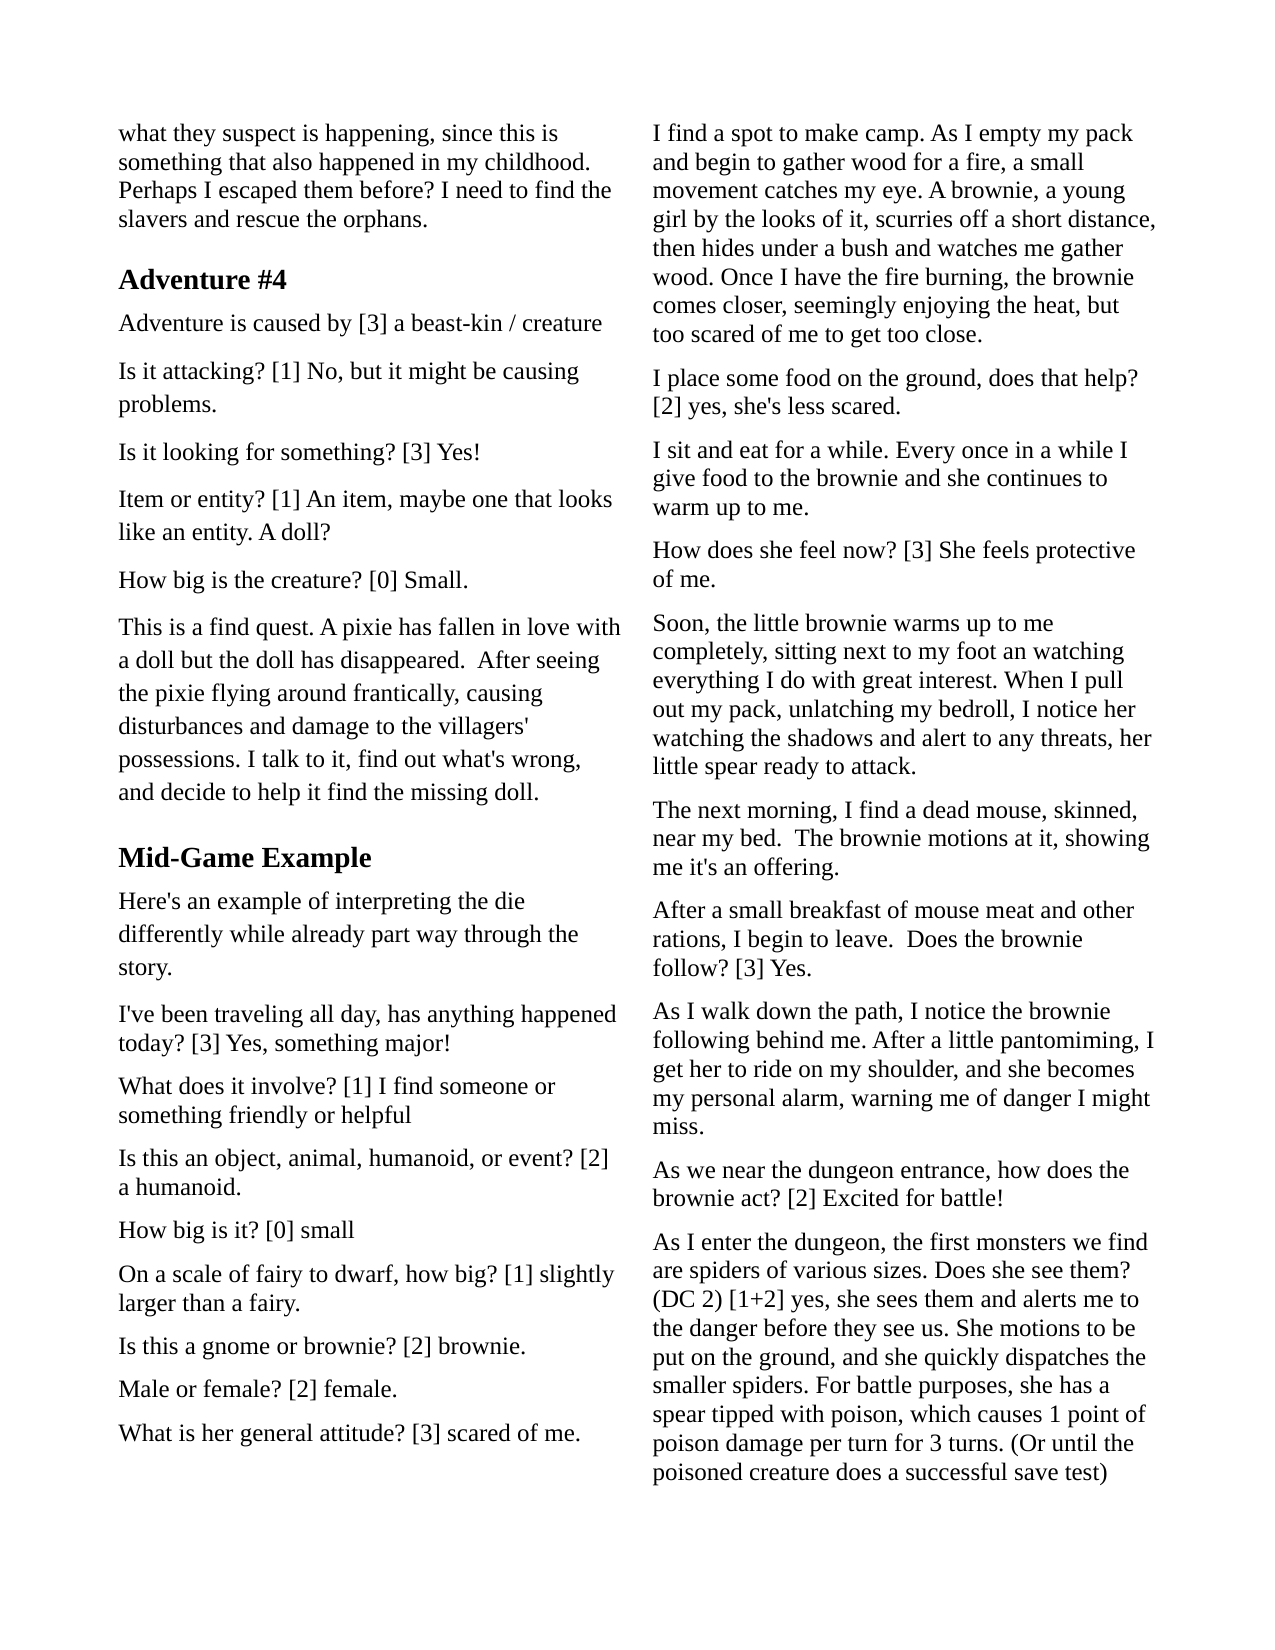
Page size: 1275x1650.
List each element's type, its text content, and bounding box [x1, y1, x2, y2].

text What does it involve? [1] I find someone or something friendly or helpful [118, 1071, 622, 1129]
text How big is it? [0] small [118, 1216, 622, 1244]
text What is her general attitude? [3] scared of me. [118, 1418, 622, 1446]
text Is this a gnome or brownie? [2] brownie. [118, 1331, 622, 1360]
text Item or entity? [1] An item, maybe one that looks like an entity. A doll? [118, 484, 622, 546]
text Adventure is caused by [3] a beast-kin / creature [118, 308, 622, 337]
text Male or female? [2] female. [118, 1374, 622, 1403]
text As I walk down the path, I notice the brownie following behind me. After a little pantomiming, I get her to ride on my shoulder, and she becomes my personal alarm, warning me of danger I might miss. [652, 996, 1157, 1140]
text I sit and eat for a while. Every once in a while I give food to the brownie and she continues to warm up to me. [652, 435, 1157, 521]
text How does she feel now? [3] She feels protective of me. [652, 536, 1157, 593]
text This is a find quest. A pixie has fallen in love with a doll but the doll has disappeared. After seeing the pixie flying around frantically, causing disturbances and damage to the villagers' possessions. I talk to it, find out what's wrong, and decide to help it find the missing doll. [118, 612, 622, 806]
text Is it attacking? [1] No, but it might be causing problems. [118, 356, 622, 418]
text Is it looking for something? [3] Yes! [118, 437, 622, 465]
subtitle Adventure #4 [118, 262, 622, 296]
text The next morning, I find a dead mouse, skinned, near my bed. The brownie motions at it, showing me it's an offering. [652, 795, 1157, 881]
text I've been traveling all day, has anything happened today? [3] Yes, something major! [118, 999, 622, 1057]
text After a small breakfast of mouse meat and other rations, I begin to leave. Does the brownie follow? [3] Yes. [652, 896, 1157, 982]
subtitle Mid-Game Example [118, 840, 622, 873]
text On a scale of fairy to dwarf, how big? [1] slightly larger than a fairy. [118, 1259, 622, 1316]
text As I enter the dungeon, the first monsters we find are spiders of various sizes. Does she see them? (DC 2) [1+2] yes, she sees them and alerts me to the danger before they see us. She motions to be put on the ground, and she quickly dispatches the smaller spiders. For battle purposes, she has a spear tipped with poison, which causes 1 point of poison damage per turn for 3 turns. (Or until the poisoned creature does a successful save test) [652, 1227, 1157, 1486]
text Soon, the little brownie warms up to me completely, sitting next to my foot an watching everything I do with great interest. When I pull out my pack, unlatching my bedroll, I notice her watching the shadows and alert to any threats, her little spear ready to attack. [652, 608, 1157, 780]
text Here's an example of interpreting the die differently while already part way through the story. [118, 886, 622, 981]
text Is this an object, animal, humanoid, or event? [2] a humanoid. [118, 1143, 622, 1201]
text As we near the dungeon entrance, how does the brownie act? [2] Excited for battle! [652, 1155, 1157, 1212]
text what they suspect is happening, since this is something that also happened in my childhood. Perhaps I escaped them before? I need to find the slavers and rescue the orphans. [118, 118, 622, 233]
text I find a spot to make camp. As I empty my pack and begin to gather wood for a fire, a small movement catches my eye. A brownie, a young girl by the looks of it, scurries off a short distance, then hides under a bush and watches me gather wood. Once I have the fire burning, the brownie comes closer, seemingly enjoying the heat, but too scared of me to get too close. [652, 118, 1157, 348]
text I place some food on the ground, does that help? [2] yes, she's less scared. [652, 363, 1157, 420]
text How big is the creature? [0] Small. [118, 565, 622, 593]
